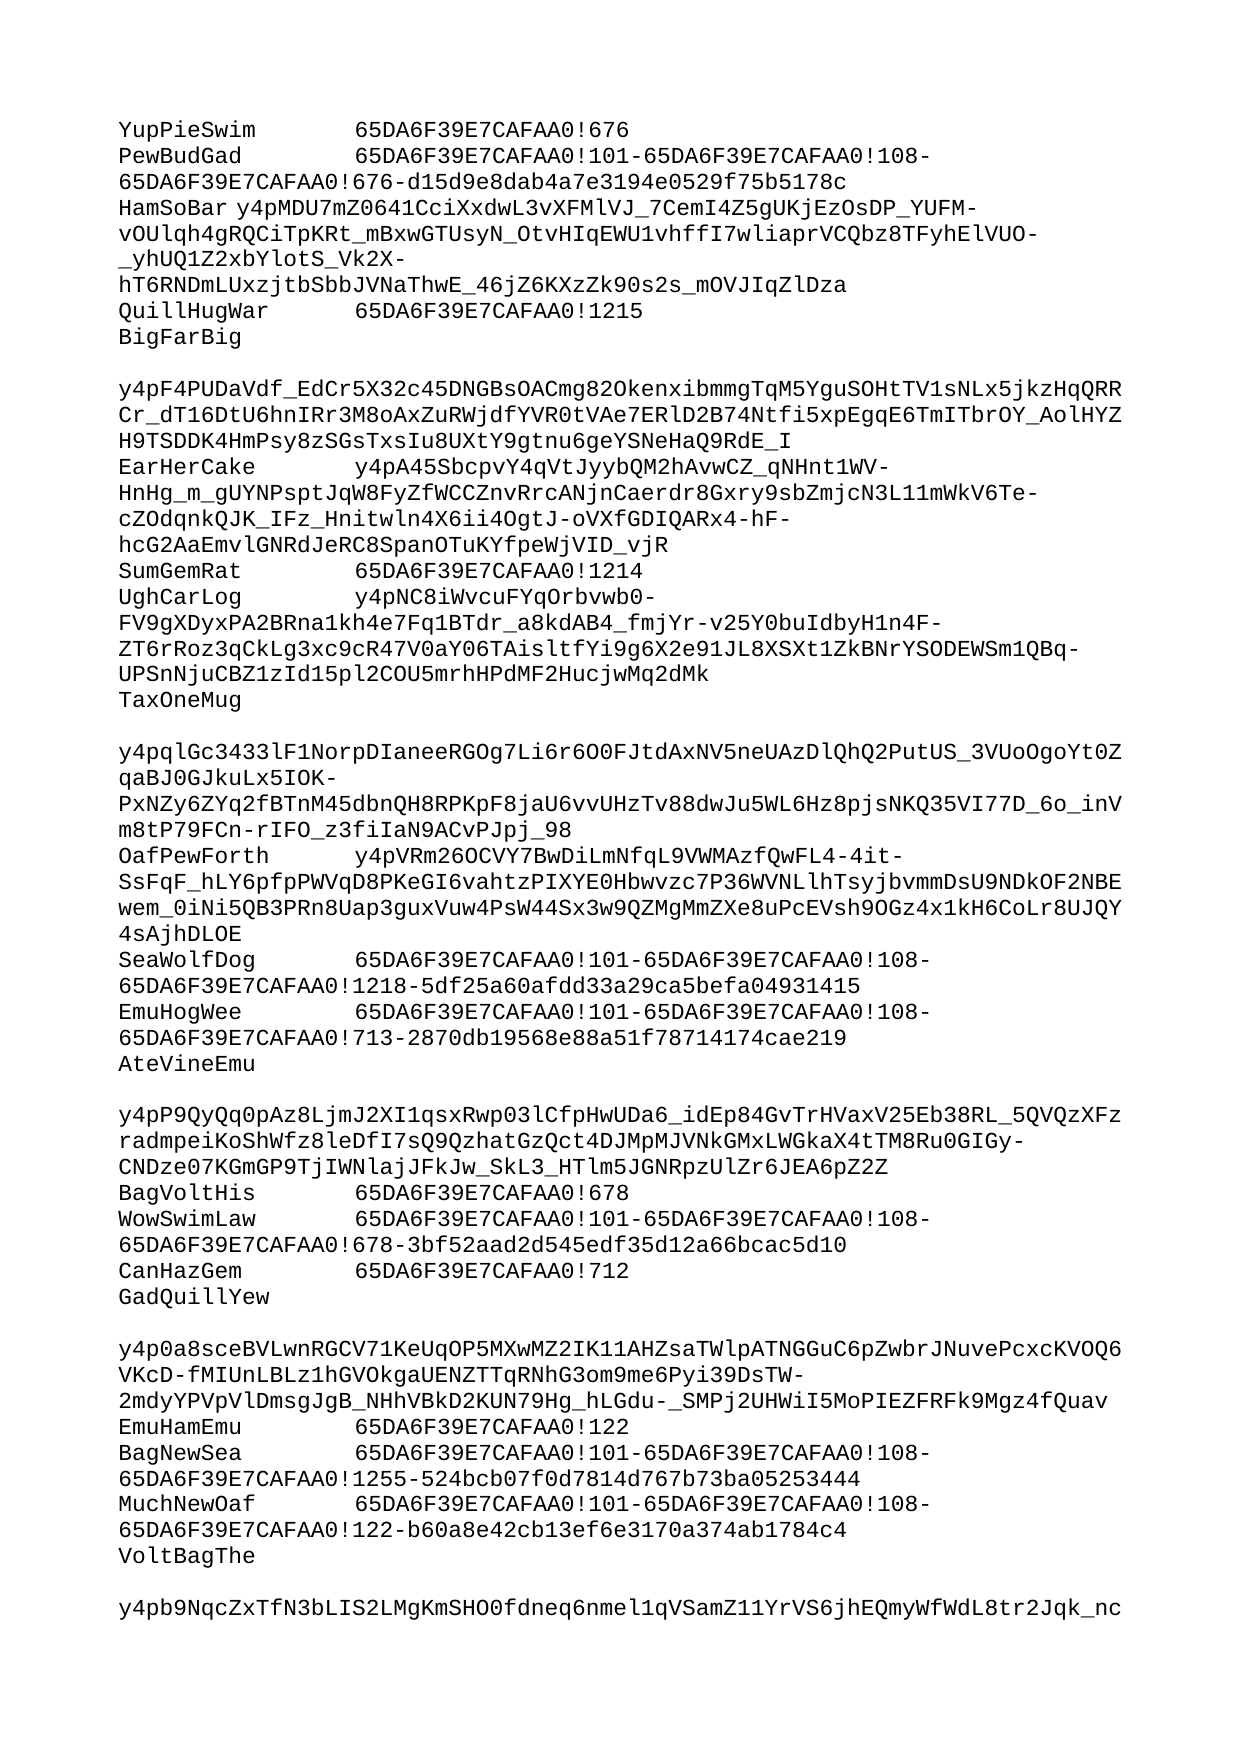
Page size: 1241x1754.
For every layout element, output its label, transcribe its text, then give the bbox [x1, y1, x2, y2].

text BigFarBig y4pF4PUDaVdf_EdCr5X32c45DNGBsOACmg82OkenxibmmgTqM5YguSOHtTV1sNLx5jkzHqQRRCr_dT16DtU6hnIRr3M8oAxZuRWjdfYVR0tVAe7ERlD2B74Ntfi5xpEgqE6TmITbrOY_AolHYZH9TSDDK4HmPsy8zSGsTxsIu8UXtY9gtnu6geYSNeHaQ9RdE_I [118, 326, 1122, 455]
text EmuHogWee 65DA6F39E7CAFAA0!101-65DA6F39E7CAFAA0!108-65DA6F39E7CAFAA0!713-2870db19568e88a51f78714174cae219 [118, 1000, 1122, 1052]
text MuchNewOaf 65DA6F39E7CAFAA0!101-65DA6F39E7CAFAA0!108-65DA6F39E7CAFAA0!122-b60a8e42cb13ef6e3170a374ab1784c4 [118, 1493, 1122, 1545]
text PewBudGad 65DA6F39E7CAFAA0!101-65DA6F39E7CAFAA0!108-65DA6F39E7CAFAA0!676-d15d9e8dab4a7e3194e0529f75b5178c [118, 144, 1122, 196]
text BagNewSea 65DA6F39E7CAFAA0!101-65DA6F39E7CAFAA0!108-65DA6F39E7CAFAA0!1255-524bcb07f0d7814d767b73ba05253444 [118, 1441, 1122, 1493]
text EmuHamEmu 65DA6F39E7CAFAA0!122 [118, 1415, 1122, 1441]
text YupPieSwim 65DA6F39E7CAFAA0!676 [118, 118, 1122, 144]
text VoltBagThe y4pb9NqcZxTfN3bLIS2LMgKmSHO0fdneq6nmel1qVSamZ11YrVS6jhEQmyWfWdL8tr2Jqk_nc [118, 1545, 1122, 1622]
text SumGemRat 65DA6F39E7CAFAA0!1214 [118, 559, 1122, 585]
text UghCarLog y4pNC8iWvcuFYqOrbvwb0-FV9gXDyxPA2BRna1kh4e7Fq1BTdr_a8kdAB4_fmjYr-v25Y0buIdbyH1n4F-ZT6rRoz3qCkLg3xc9cR47V0aY06TAisltfYi9g6X2e91JL8XSXt1ZkBNrYSODEWSm1QBq-UPSnNjuCBZ1zId15pl2COU5mrhHPdMF2HucjwMq2dMk [118, 585, 1122, 689]
text AteVineEmu y4pP9QyQq0pAz8LjmJ2XI1qsxRwp03lCfpHwUDa6_idEp84GvTrHVaxV25Eb38RL_5QVQzXFzradmpeiKoShWfz8leDfI7sQ9QzhatGzQct4DJMpMJVNkGMxLWGkaX4tTM8Ru0GIGy-CNDze07KGmGP9TjIWNlajJFkJw_SkL3_HTlm5JGNRpzUlZr6JEA6pZ2Z [118, 1052, 1122, 1182]
text OafPewForth y4pVRm26OCVY7BwDiLmNfqL9VWMAzfQwFL4-4it-SsFqF_hLY6pfpPWVqD8PKeGI6vahtzPIXYE0Hbwvzc7P36WVNLlhTsyjbvmmDsU9NDkOF2NBEwem_0iNi5QB3PRn8Uap3guxVuw4PsW44Sx3w9QZMgMmZXe8uPcEVsh9OGz4x1kH6CoLr8UJQY4sAjhDLOE [118, 844, 1122, 948]
text QuillHugWar 65DA6F39E7CAFAA0!1215 [118, 300, 1122, 326]
text EarHerCake y4pA45SbcpvY4qVtJyybQM2hAvwCZ_qNHnt1WV-HnHg_m_gUYNPsptJqW8FyZfWCCZnvRrcANjnCaerdr8Gxry9sbZmjcN3L11mWkV6Te-cZOdqnkQJK_IFz_Hnitwln4X6ii4OgtJ-oVXfGDIQARx4-hF-hcG2AaEmvlGNRdJeRC8SpanOTuKYfpeWjVID_vjR [118, 455, 1122, 559]
text SeaWolfDog 65DA6F39E7CAFAA0!101-65DA6F39E7CAFAA0!108-65DA6F39E7CAFAA0!1218-5df25a60afdd33a29ca5befa04931415 [118, 948, 1122, 1000]
text TaxOneMug y4pqlGc3433lF1NorpDIaneeRGOg7Li6r6O0FJtdAxNV5neUAzDlQhQ2PutUS_3VUoOgoYt0ZqaBJ0GJkuLx5IOK-PxNZy6ZYq2fBTnM45dbnQH8RPKpF8jaU6vvUHzTv88dwJu5WL6Hz8pjsNKQ35VI77D_6o_inVm8tP79FCn-rIFO_z3fiIaN9ACvPJpj_98 [118, 689, 1122, 844]
text CanHazGem 65DA6F39E7CAFAA0!712 [118, 1259, 1122, 1285]
text WowSwimLaw 65DA6F39E7CAFAA0!101-65DA6F39E7CAFAA0!108-65DA6F39E7CAFAA0!678-3bf52aad2d545edf35d12a66bcac5d10 [118, 1207, 1122, 1259]
text HamSoBar y4pMDU7mZ0641CciXxdwL3vXFMlVJ_7CemI4Z5gUKjEzOsDP_YUFM-vOUlqh4gRQCiTpKRt_mBxwGTUsyN_OtvHIqEWU1vhffI7wliaprVCQbz8TFyhElVUO-_yhUQ1Z2xbYlotS_Vk2X-hT6RNDmLUxzjtbSbbJVNaThwE_46jZ6KXzZk90s2s_mOVJIqZlDza [118, 196, 1122, 300]
text GadQuillYew y4p0a8sceBVLwnRGCV71KeUqOP5MXwMZ2IK11AHZsaTWlpATNGGuC6pZwbrJNuvePcxcKVOQ6VKcD-fMIUnLBLz1hGVOkgaUENZTTqRNhG3om9me6Pyi39DsTW-2mdyYPVpVlDmsgJgB_NHhVBkD2KUN79Hg_hLGdu-_SMPj2UHWiI5MoPIEZFRFk9Mgz4fQuav [118, 1285, 1122, 1415]
text BagVoltHis 65DA6F39E7CAFAA0!678 [118, 1182, 1122, 1207]
